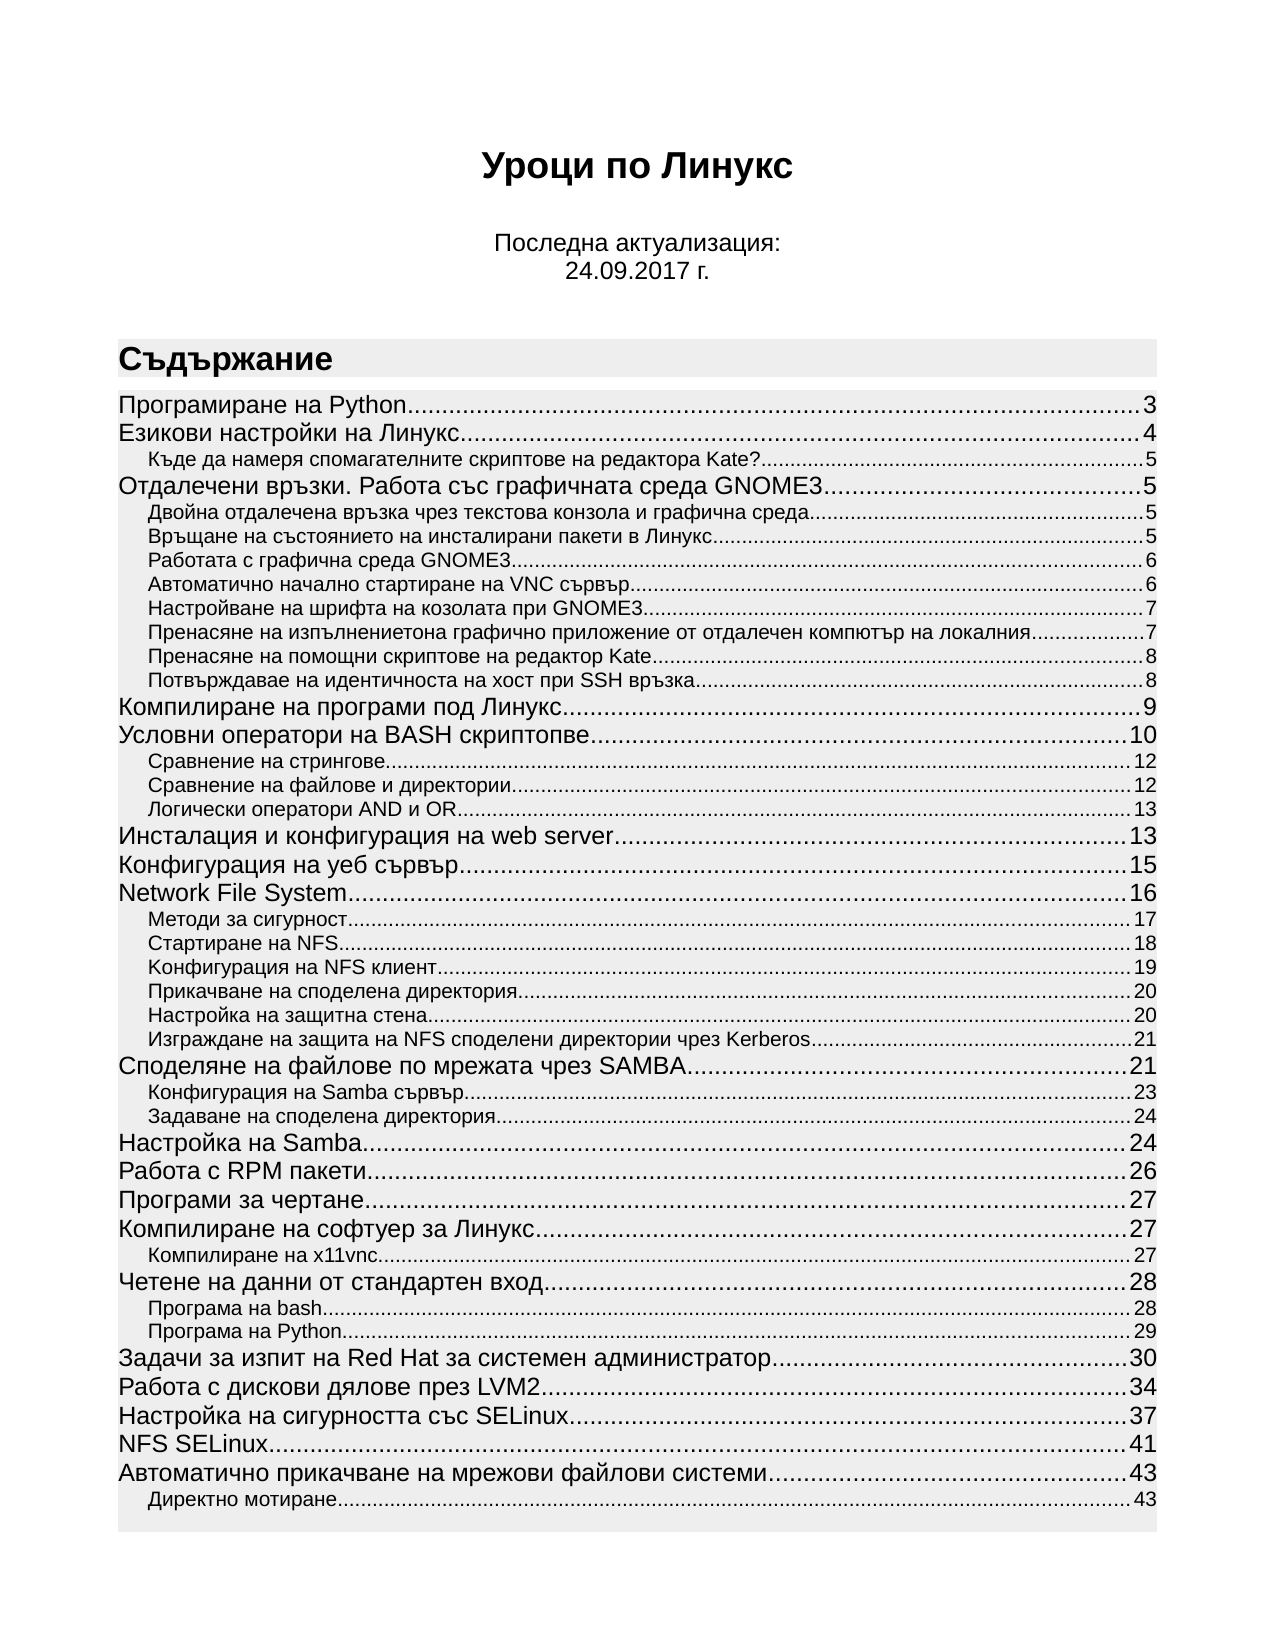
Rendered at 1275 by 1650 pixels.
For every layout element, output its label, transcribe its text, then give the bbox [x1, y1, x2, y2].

text Изграждане на защита на NFS споделени директории чрез Kerberos 21 [148, 1027, 1157, 1051]
text Директно мотиране 43 [148, 1487, 1157, 1511]
text Компилиране на програми под Линукс 9 [118, 692, 1157, 720]
text Пренасяне на изпълнениетона графично приложение от отдалечен компютър на локалния 7 [148, 620, 1157, 644]
text Къде да намеря спомагателните скриптове на редактора Kate? 5 [148, 447, 1157, 471]
text Инсталация и конфигурация на web server 13 [118, 821, 1157, 850]
text Методи за сигурност 17 [148, 907, 1157, 931]
text Условни оператори на BASH скриптопве 10 [118, 720, 1157, 749]
text Четене на данни от стандартен вход 28 [118, 1267, 1157, 1295]
text 24.09.2017 г. [118, 256, 1157, 285]
text Работа с дискови дялове през LVM2 34 [118, 1372, 1157, 1401]
text Автоматично начално стартиране на VNC сървър 6 [148, 572, 1157, 596]
text Kонфигурация на NFS клиент 19 [148, 955, 1157, 979]
text Настройка на Samba 24 [118, 1128, 1157, 1156]
text Споделяне на файлове по мрежата чрез SAMBA 21 [118, 1051, 1157, 1080]
text Двойна отдалечена връзка чрез текстова конзола и графична среда 5 [148, 500, 1157, 524]
text Автоматично прикачване на мрежови файлови системи 43 [118, 1458, 1157, 1487]
text Компилиране на x11vnc 27 [148, 1243, 1157, 1267]
text Работа с RPM пакети 26 [118, 1156, 1157, 1185]
text Network File System 16 [118, 878, 1157, 907]
text Програма на bash 28 [148, 1295, 1157, 1319]
text Програма на Python 29 [148, 1319, 1157, 1343]
text Компилиране на софтуер за Линукс 27 [118, 1214, 1157, 1243]
text Програми за чертане 27 [118, 1185, 1157, 1214]
text Задаване на споделена директория 24 [148, 1104, 1157, 1128]
text Конфигурация на Samba сървър 23 [148, 1080, 1157, 1104]
text Езикови настройки на Линукс 4 [118, 418, 1157, 447]
text Логически оператори AND и OR 13 [148, 797, 1157, 821]
text Последна актуализация: [118, 227, 1157, 256]
text Връщане на състоянието на инсталирани пакети в Линукс 5 [148, 524, 1157, 548]
text Задачи за изпит на Red Hat за системен администратор 30 [118, 1343, 1157, 1372]
text Работата с графична среда GNOME3 6 [148, 548, 1157, 572]
text Сравнение на файлове и директории 12 [148, 773, 1157, 797]
text Стартиране на NFS 18 [148, 931, 1157, 955]
text Настройване на шрифта на козолата при GNOME3 7 [148, 596, 1157, 620]
text Потвърждавае на идентичноста на хост при SSH връзка 8 [148, 668, 1157, 692]
text Пренасяне на помощни скриптове на редактор Kate 8 [148, 644, 1157, 668]
text Настройка на защитна стена 20 [148, 1003, 1157, 1027]
text Прикачване на споделена директория 20 [148, 979, 1157, 1003]
text Отдалечени връзки. Работа със графичната среда GNOME3 5 [118, 471, 1157, 500]
subtitle Съдържание [118, 339, 1157, 377]
text Конфигурация на уеб сървър 15 [118, 850, 1157, 878]
title Уроци по Линукс [118, 143, 1157, 186]
text Сравнение на стрингове 12 [148, 749, 1157, 773]
text Настройка на сигурността със SELinux 37 [118, 1401, 1157, 1429]
text NFS SELinux 41 [118, 1429, 1157, 1458]
text Програмиране на Python 3 [118, 390, 1157, 418]
